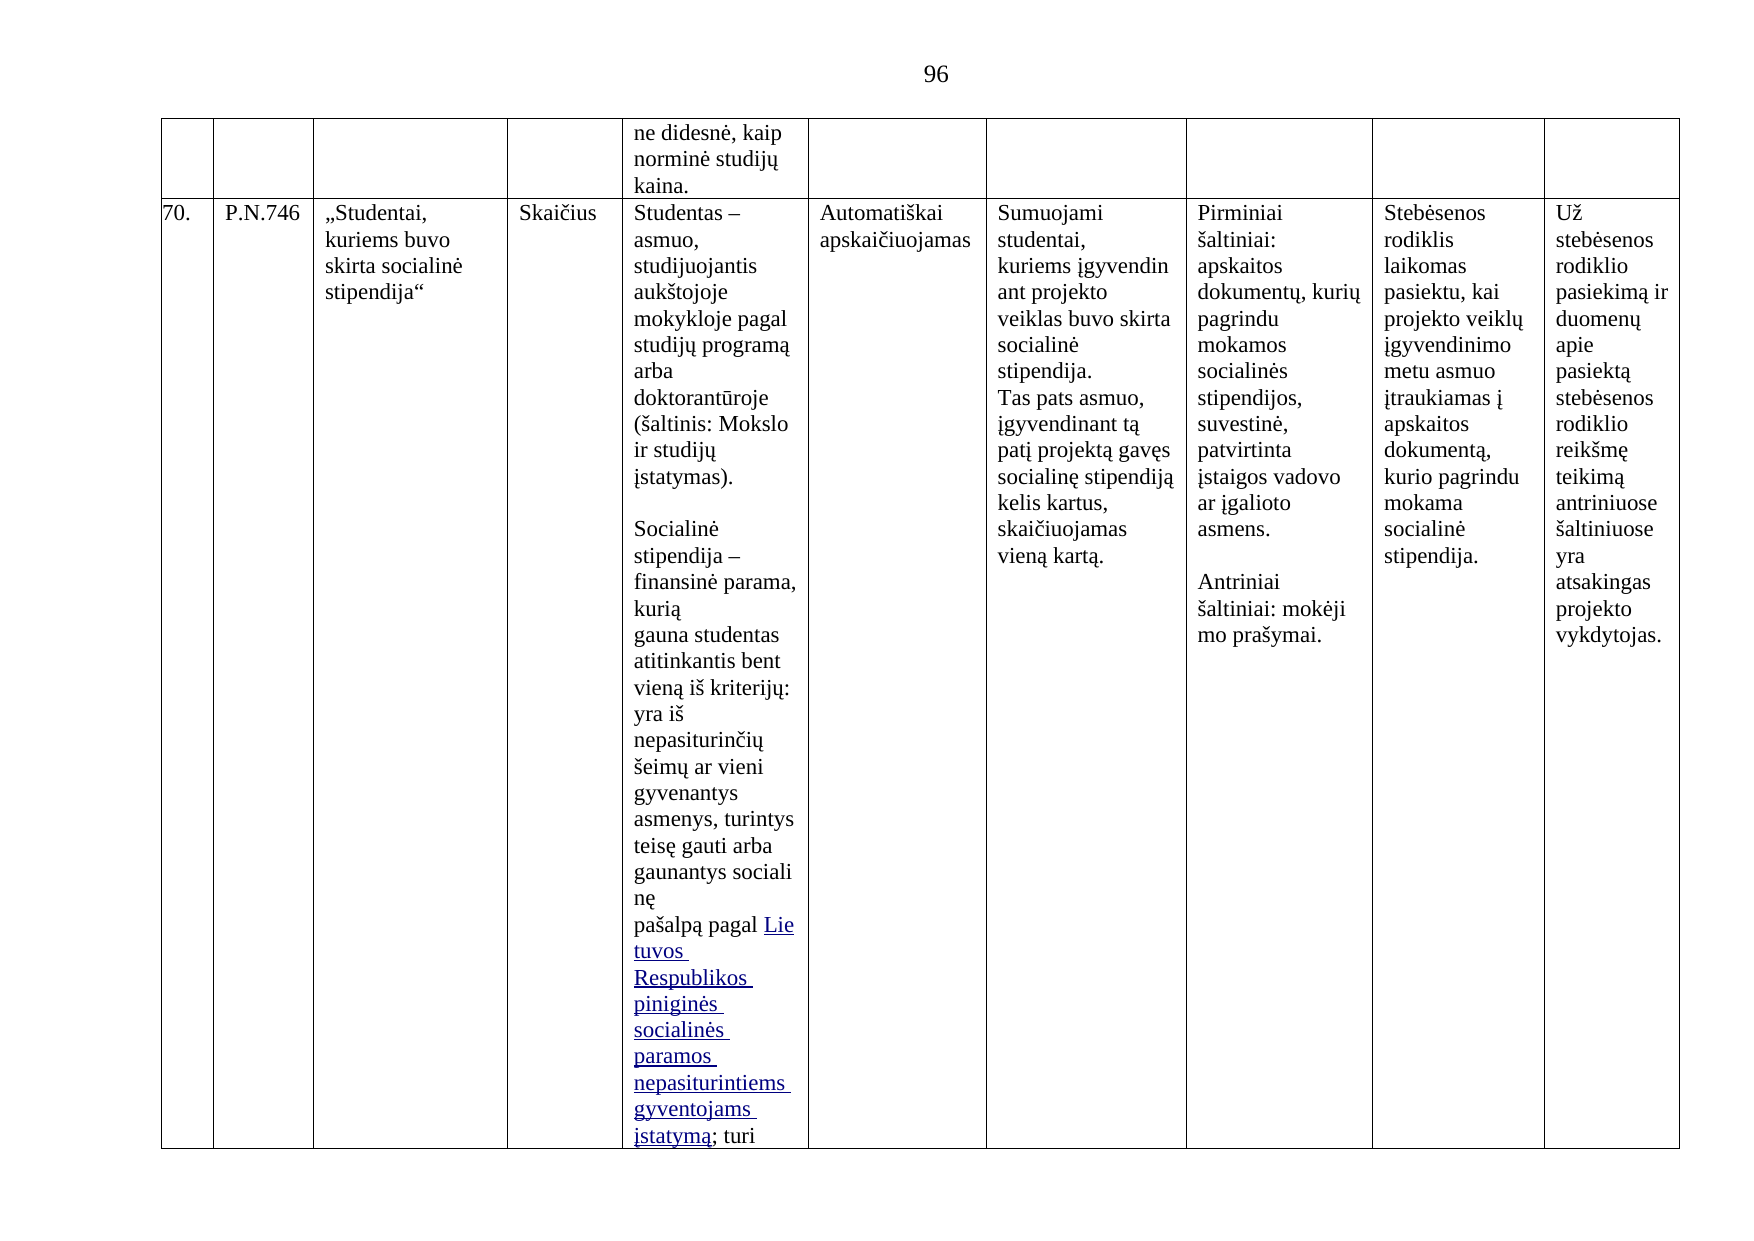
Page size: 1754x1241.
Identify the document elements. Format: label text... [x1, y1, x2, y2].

table_cell [1373, 119, 1544, 198]
table_cell 70. [162, 199, 213, 1148]
table_cell [314, 119, 507, 198]
table_cell [987, 119, 1186, 198]
table_cell Stebėsenos rodiklis laikomas pasiektu, kai projekto veiklų įgyvendinimo metu asmuo įtraukiamas į apskaitos dokumentą, kurio pagrindu mokama socialinė stipendija. [1373, 199, 1544, 1148]
table_cell [1187, 119, 1372, 198]
table_cell „Studentai, kuriems buvo skirta socialinė stipendija“ [314, 199, 507, 1148]
table_cell Pirminiai šaltiniai: apskaitos dokumentų, kurių pagrindu mokamos socialinės stipendijos, suvestinė, patvirtinta įstaigos vadovo ar įgalioto asmens. Antriniai šaltiniai: mokėjimo prašymai. [1187, 199, 1372, 1148]
table_cell [809, 119, 986, 198]
table_cell [508, 119, 622, 198]
table_cell Sumuojami studentai, kuriems įgyvendinant projekto veiklas buvo skirta socialinė stipendija. Tas pats asmuo, įgyvendinant tą patį projektą gavęs socialinę stipendiją kelis kartus, skaičiuojamas vieną kartą. [987, 199, 1186, 1148]
table_cell Studentas – asmuo, studijuojantis aukštojoje mokykloje pagal studijų programą arba doktorantūroje (šaltinis: Mokslo ir studijų įstatymas). Socialinė stipendija – finansinė parama, kurią gauna studentas atitinkantis bent vieną iš kriterijų: yra iš nepasiturinčių šeimų ar vieni gyvenantys asmenys, turintys teisę gauti arba gaunantys socialinę pašalpą pagal Lietuvos Respublikos piniginės socialinės paramos nepasiturintiems gyventojams įstatymą; turi [623, 199, 808, 1148]
table_cell [1545, 119, 1679, 198]
table_cell P.N.746 [214, 199, 313, 1148]
table_cell [214, 119, 313, 198]
table_cell Už stebėsenos rodiklio pasiekimą ir duomenų apie pasiektą stebėsenos rodiklio reikšmę teikimą antriniuose šaltiniuose yra atsakingas projekto vykdytojas. [1545, 199, 1679, 1148]
table_cell ne didesnė, kaip norminė studijų kaina. [623, 119, 808, 198]
table_cell Skaičius [508, 199, 622, 1148]
table_cell Automatiškai apskaičiuojamas [809, 199, 986, 1148]
table_cell [162, 119, 213, 198]
